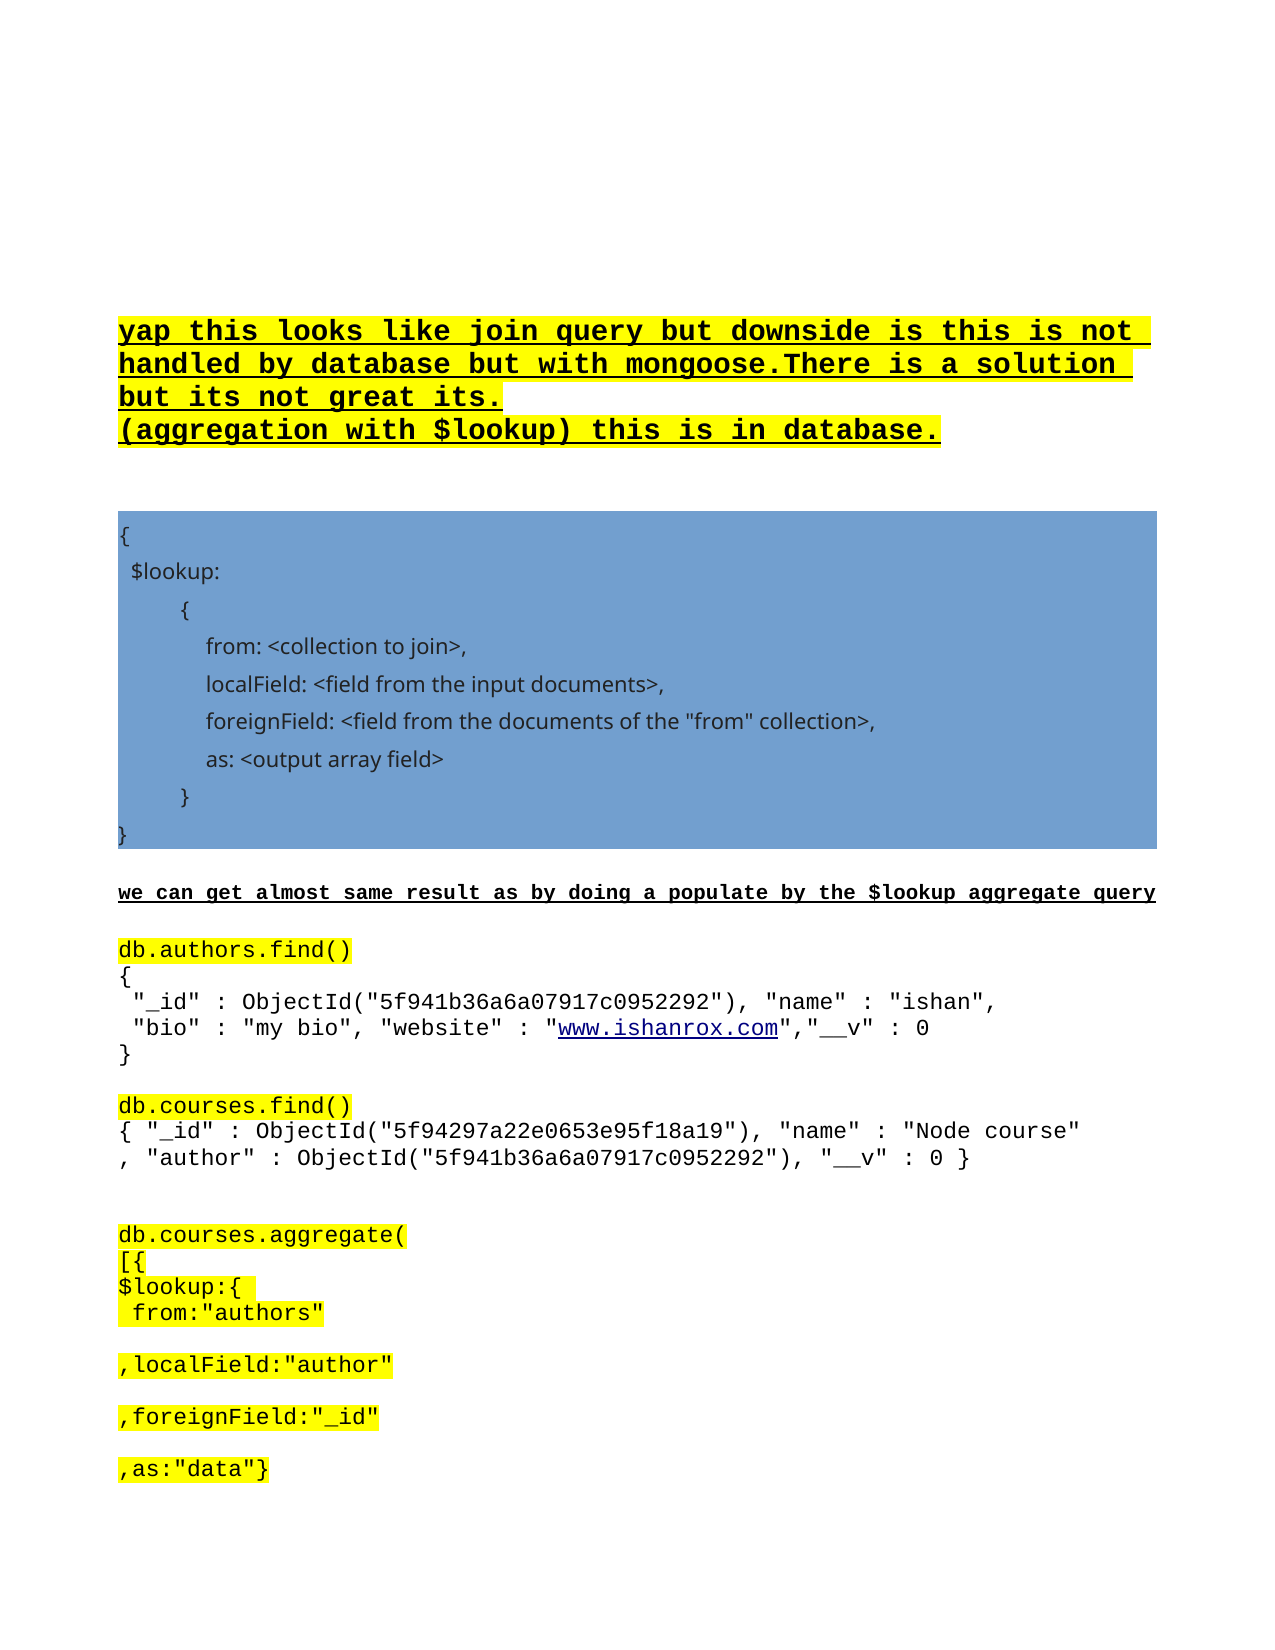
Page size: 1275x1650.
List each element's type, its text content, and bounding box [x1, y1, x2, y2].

text we can get almost same result as by doing a populate by the $lookup aggregate query [118, 882, 1157, 905]
text ,as:"data"} [118, 1457, 1157, 1483]
text "bio" : "my bio", "website" : "www.ishanrox.com","__v" : 0 [118, 1016, 1157, 1042]
text from: <collection to join>, [118, 624, 1157, 661]
text } [118, 774, 1157, 811]
text { [118, 511, 1157, 549]
text yap this looks like join query but downside is this is not handled by database but with mongoose.There is a solution but its not great its. [118, 316, 1157, 415]
text { "_id" : ObjectId("5f94297a22e0653e95f18a19"), "name" : "Node course" [118, 1120, 1157, 1146]
text from:"authors" [118, 1301, 1157, 1327]
text , "author" : ObjectId("5f941b36a6a07917c0952292"), "__v" : 0 } [118, 1146, 1157, 1172]
text localField: <field from the input documents>, [118, 661, 1157, 699]
text ,localField:"author" [118, 1353, 1157, 1379]
text } [118, 1042, 1157, 1068]
text (aggregation with $lookup) this is in database. [118, 415, 1157, 448]
text db.courses.find() [118, 1094, 1157, 1120]
text { [118, 964, 1157, 990]
text $lookup:{ [118, 1276, 1157, 1301]
text $lookup: [118, 549, 1157, 586]
text { [118, 586, 1157, 624]
text ,foreignField:"_id" [118, 1405, 1157, 1431]
text foreignField: <field from the documents of the "from" collection>, [118, 699, 1157, 736]
text } [118, 811, 1157, 849]
text db.courses.aggregate( [118, 1224, 1157, 1249]
text as: <output array field> [118, 736, 1157, 774]
text db.authors.find() [118, 938, 1157, 964]
text "_id" : ObjectId("5f941b36a6a07917c0952292"), "name" : "ishan", [118, 990, 1157, 1016]
text [{ [118, 1249, 1157, 1276]
